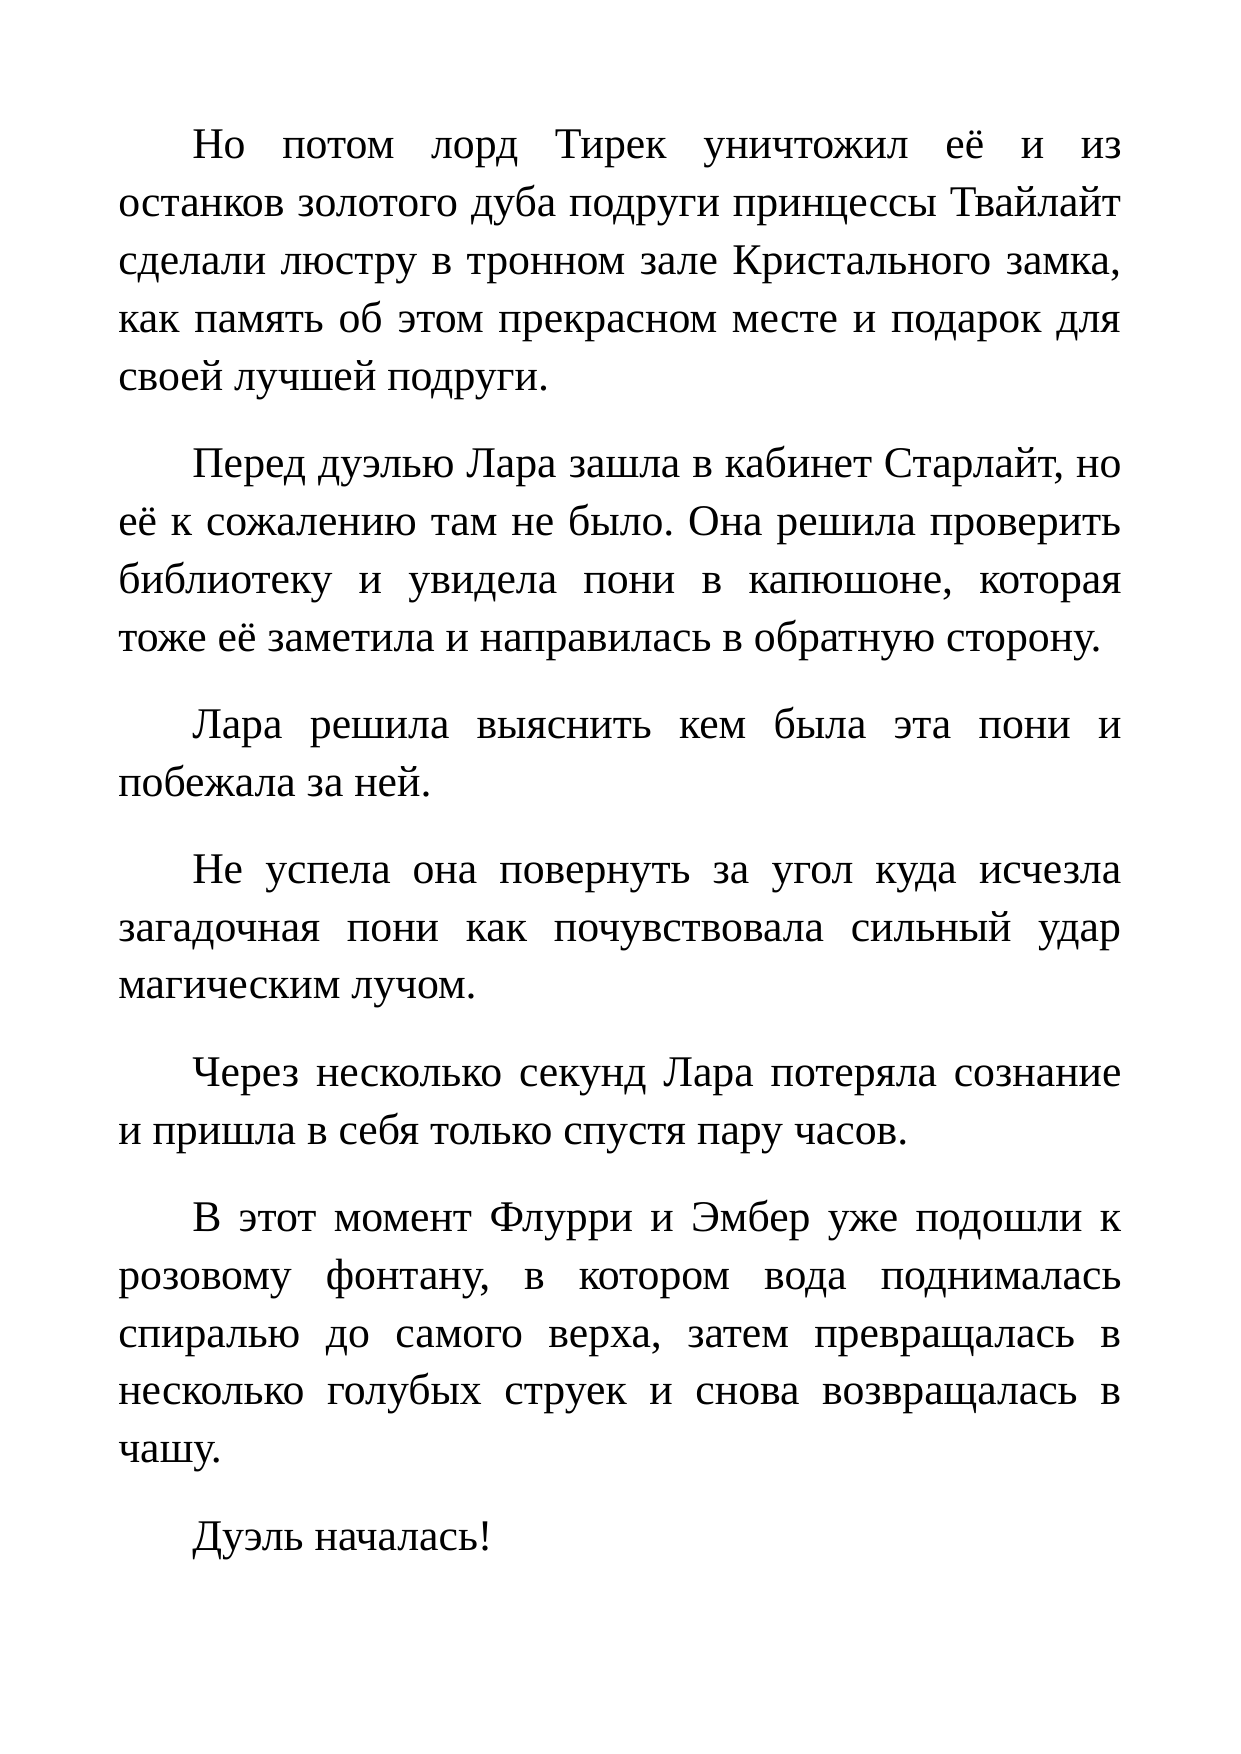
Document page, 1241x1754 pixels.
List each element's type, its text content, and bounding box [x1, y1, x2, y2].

text Перед дуэлью Лара зашла в кабинет Старлайт, но её к сожалению там не было. Она решила проверить библиотеку и увидела пони в капюшоне, которая тоже её заметила и направилась в обратную сторону. [118, 437, 1122, 660]
text Не успела она повернуть за угол куда исчезла загадочная пони как почувствовала сильный удар магическим лучом. [118, 842, 1122, 1008]
text В этот момент Флурри и Эмбер уже подошли к розовому фонтану, в котором вода поднималась спиралью до самого верха, затем превращалась в несколько голубых струек и снова возвращалась в чашу. [118, 1191, 1122, 1472]
text Через несколько секунд Лара потеряла сознание и пришла в себя только спустя пару часов. [118, 1045, 1122, 1153]
text Дуэль началась! [118, 1509, 1122, 1559]
text Лара решила выяснить кем была эта пони и побежала за ней. [118, 697, 1122, 806]
text Но потом лорд Тирек уничтожил её и из останков золотого дуба подруги принцессы Твайлайт сделали люстру в тронном зале Кристального замка, как память об этом прекрасном месте и подарок для своей лучшей подруги. [118, 118, 1122, 400]
